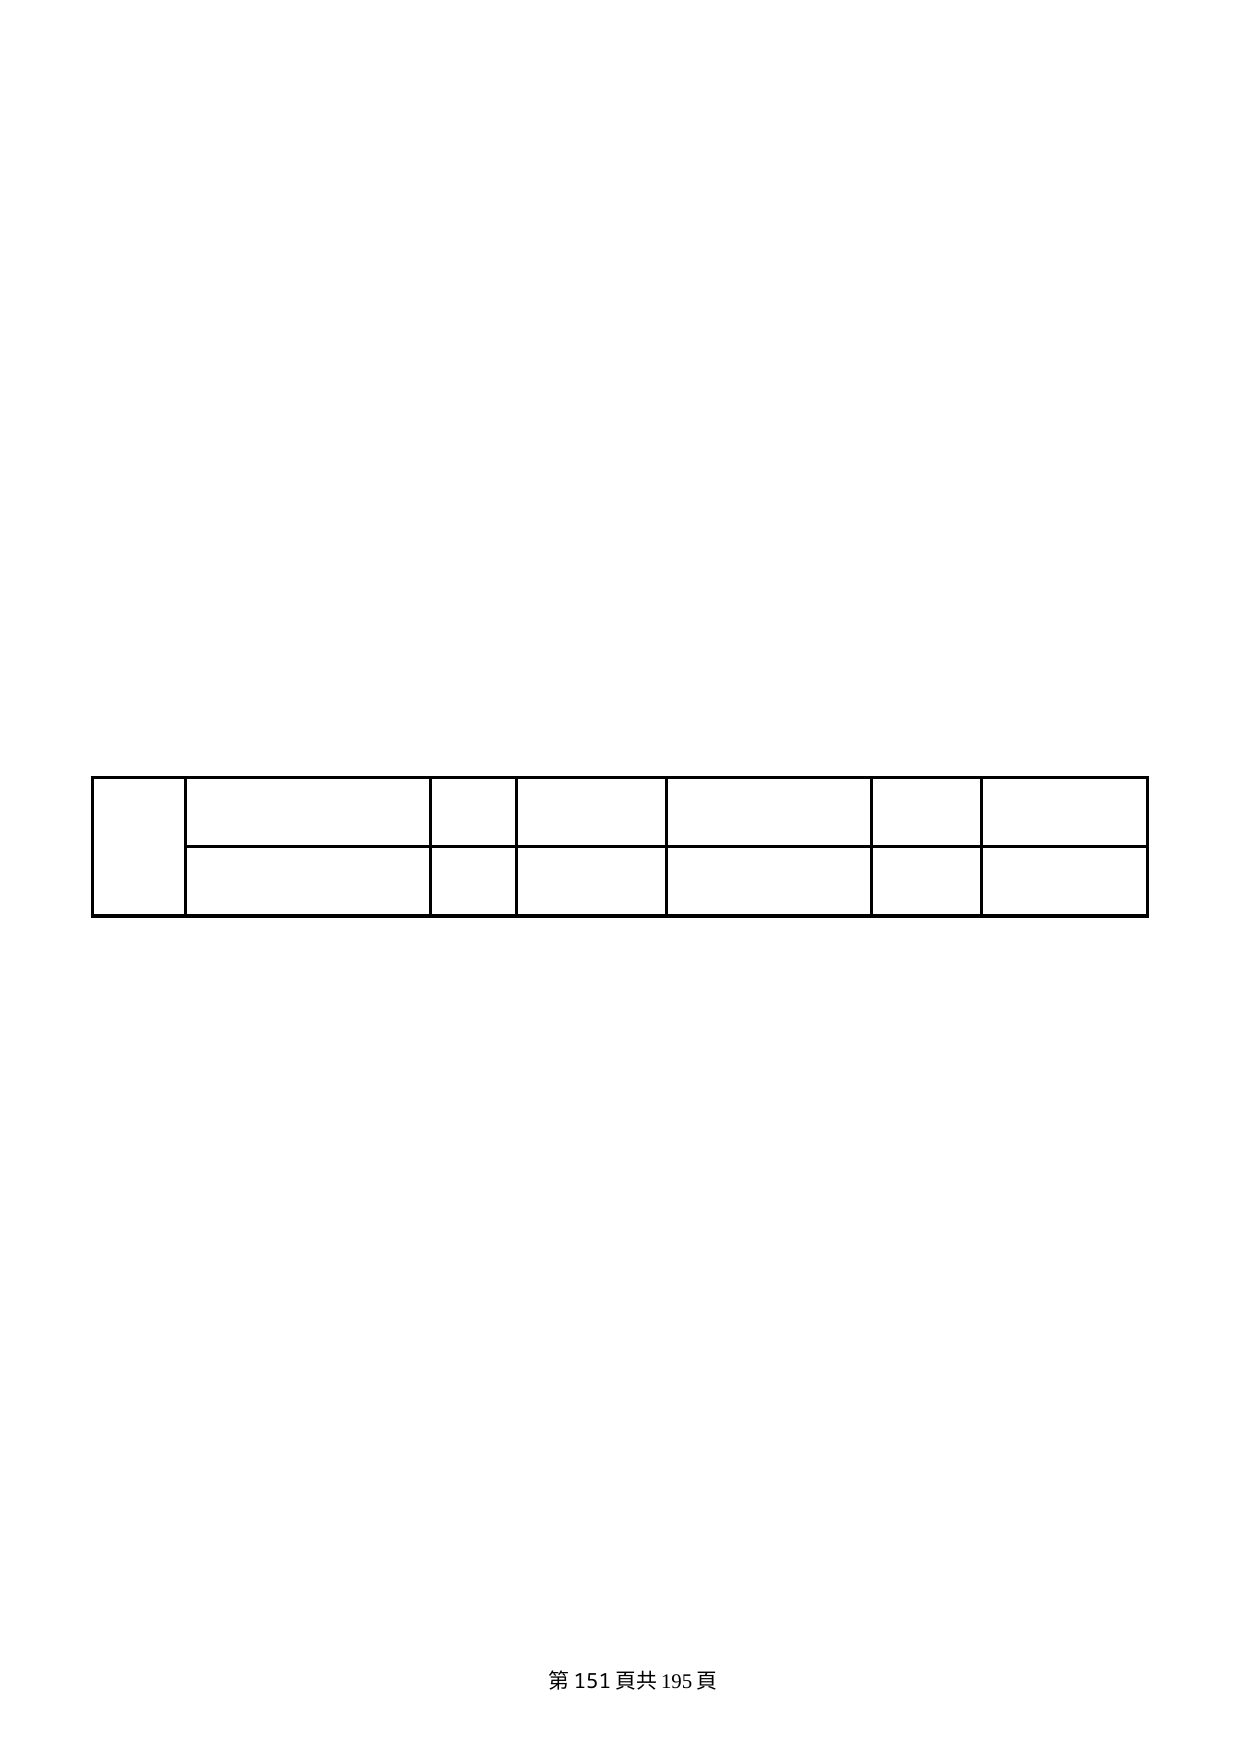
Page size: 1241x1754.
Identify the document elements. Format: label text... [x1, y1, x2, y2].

table_cell [518, 779, 665, 845]
table_cell [187, 779, 429, 845]
table_cell [518, 848, 665, 914]
table_cell [432, 848, 515, 914]
table_cell [668, 779, 870, 845]
table_cell 經 歷 [94, 779, 184, 914]
table_cell [873, 779, 980, 845]
table_cell [187, 848, 429, 914]
table_cell [668, 848, 870, 914]
table_cell [983, 779, 1146, 845]
table_cell [432, 779, 515, 845]
table_cell [873, 848, 980, 914]
table_cell [983, 848, 1146, 914]
